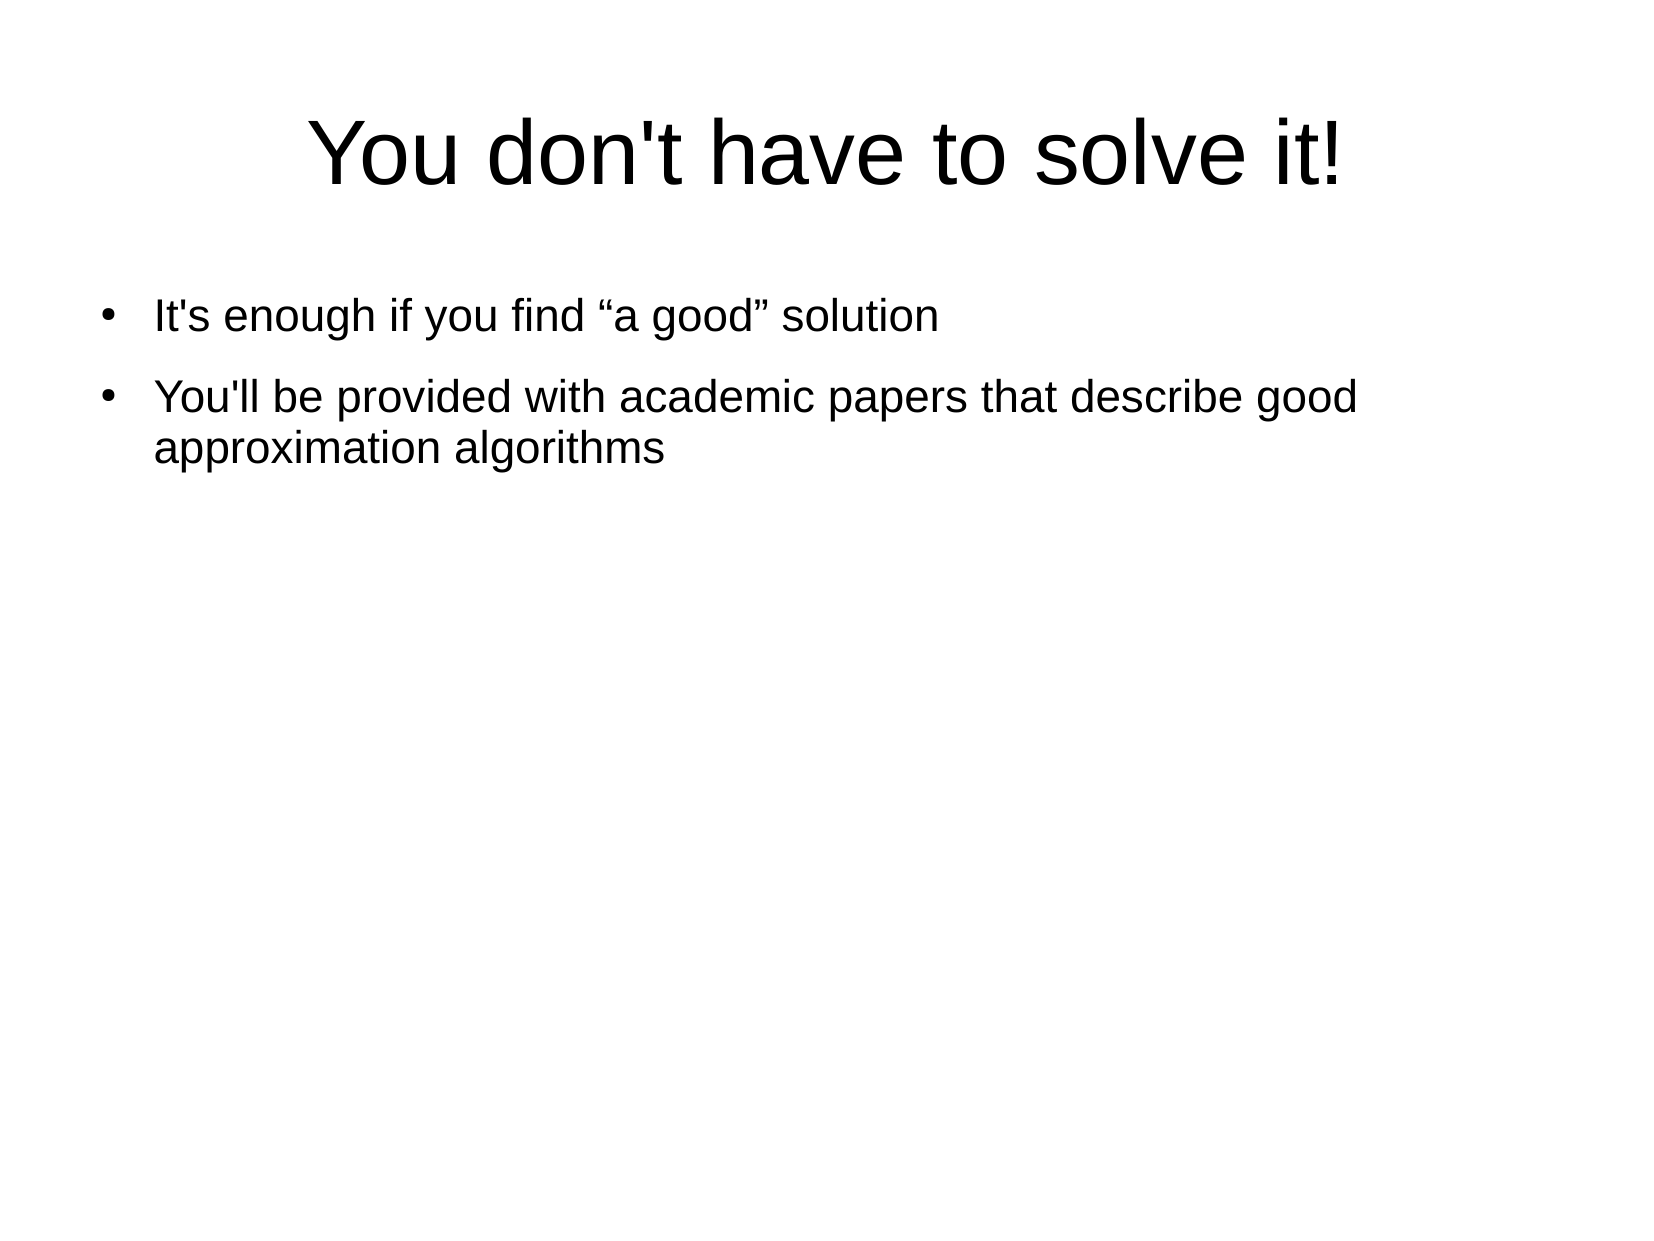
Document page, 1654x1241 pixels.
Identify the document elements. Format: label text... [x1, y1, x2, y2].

title You don't have to solve it! [82, 49, 1571, 257]
list It's enough if you find “a good” solution You'll be provided with academic papers that describe good approximation algorithms [82, 290, 1571, 1010]
